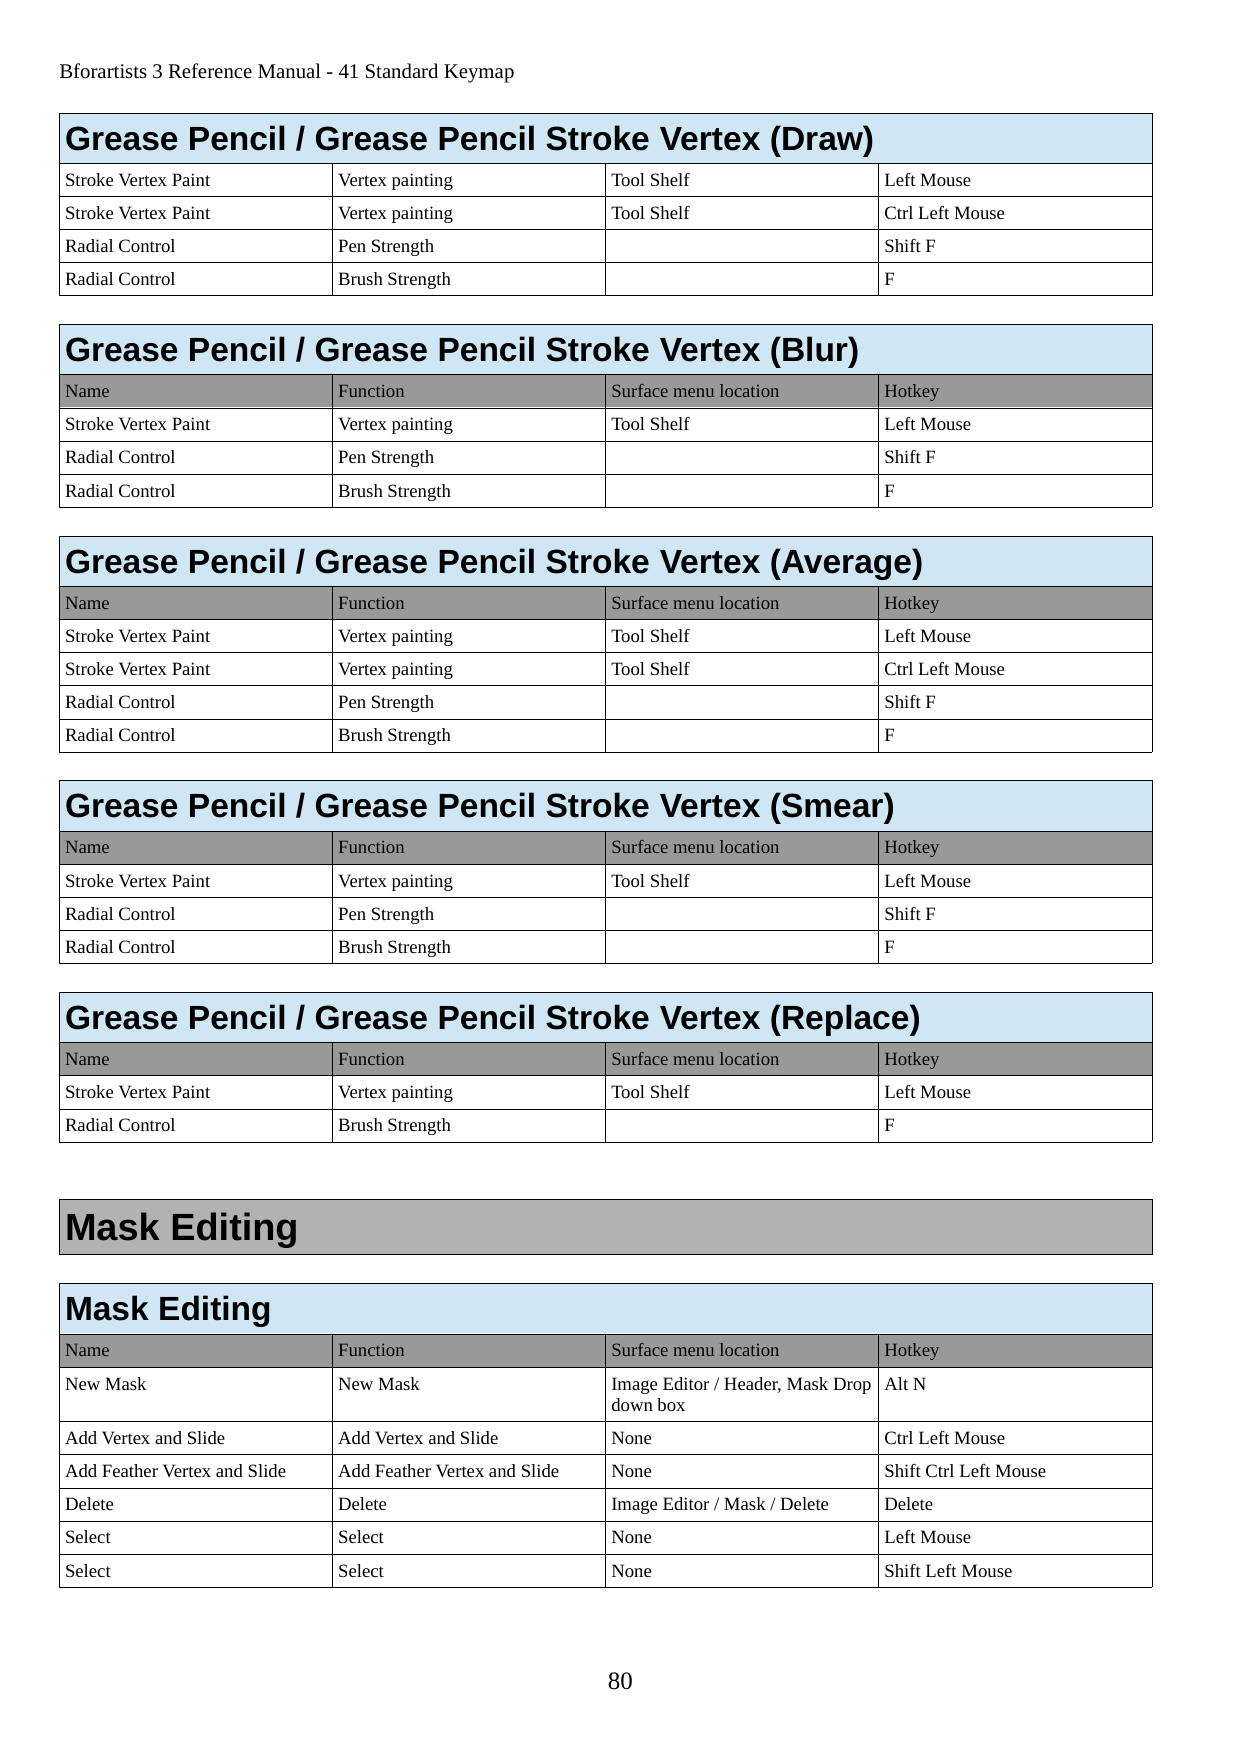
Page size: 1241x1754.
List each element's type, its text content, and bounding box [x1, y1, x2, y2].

table_cell Delete [60, 1489, 332, 1521]
table_cell Image Editor / Header, Mask Drop down box [606, 1368, 878, 1421]
table_cell [606, 898, 878, 930]
table_cell Stroke Vertex Paint [60, 865, 332, 897]
table_cell Left Mouse [879, 1522, 1152, 1554]
table_cell Shift F [879, 898, 1152, 930]
table_cell Brush Strength [333, 1110, 605, 1142]
table_cell Shift F [879, 442, 1152, 474]
table_cell [606, 442, 878, 474]
table_cell [606, 931, 878, 963]
table_cell Radial Control [60, 898, 332, 930]
table_cell Hotkey [879, 1335, 1152, 1367]
table_cell Select [333, 1555, 605, 1587]
table_cell Radial Control [60, 263, 332, 295]
table_cell Select [60, 1522, 332, 1554]
table_cell Radial Control [60, 720, 332, 752]
table_cell New Mask [60, 1368, 332, 1421]
table_cell Hotkey [879, 587, 1152, 619]
table_cell [606, 475, 878, 507]
table_cell Tool Shelf [606, 1076, 878, 1108]
table_cell Surface menu location [606, 1335, 878, 1367]
table_cell None [606, 1422, 878, 1454]
table_cell Delete [879, 1489, 1152, 1521]
table_cell Shift F [879, 230, 1152, 262]
table_cell Ctrl Left Mouse [879, 1422, 1152, 1454]
table_cell Vertex painting [333, 653, 605, 685]
table_cell Ctrl Left Mouse [879, 197, 1152, 229]
table_cell Radial Control [60, 686, 332, 718]
table_cell None [606, 1555, 878, 1587]
table_cell Tool Shelf [606, 620, 878, 652]
table_cell Tool Shelf [606, 164, 878, 196]
table_header Grease Pencil / Grease Pencil Stroke Vertex (Average) [60, 537, 1152, 586]
table_cell Shift Ctrl Left Mouse [879, 1455, 1152, 1487]
table_cell Alt N [879, 1368, 1152, 1421]
table_cell Stroke Vertex Paint [60, 164, 332, 196]
table_cell Vertex painting [333, 197, 605, 229]
table_header Grease Pencil / Grease Pencil Stroke Vertex (Smear) [60, 781, 1152, 831]
table_cell Surface menu location [606, 832, 878, 864]
table_cell Tool Shelf [606, 653, 878, 685]
table_cell Radial Control [60, 230, 332, 262]
table_cell Image Editor / Mask / Delete [606, 1489, 878, 1521]
table_header Mask Editing [60, 1284, 1152, 1333]
table_cell Shift Left Mouse [879, 1555, 1152, 1587]
table_cell Left Mouse [879, 164, 1152, 196]
table_cell Select [60, 1555, 332, 1587]
table_cell Brush Strength [333, 720, 605, 752]
table_cell Hotkey [879, 1043, 1152, 1075]
table_cell Hotkey [879, 375, 1152, 407]
table_cell Vertex painting [333, 164, 605, 196]
table_cell Stroke Vertex Paint [60, 409, 332, 441]
table_cell F [879, 1110, 1152, 1142]
table_cell Select [333, 1522, 605, 1554]
table_cell Stroke Vertex Paint [60, 1076, 332, 1108]
table_cell Hotkey [879, 832, 1152, 864]
table_cell F [879, 720, 1152, 752]
table_cell Pen Strength [333, 230, 605, 262]
table_cell Vertex painting [333, 620, 605, 652]
table_cell Stroke Vertex Paint [60, 197, 332, 229]
table_cell Add Feather Vertex and Slide [60, 1455, 332, 1487]
table_cell Function [333, 1043, 605, 1075]
table_cell Delete [333, 1489, 605, 1521]
table_cell Name [60, 832, 332, 864]
table_header Mask Editing [60, 1200, 1152, 1254]
table_cell F [879, 263, 1152, 295]
table_cell Function [333, 375, 605, 407]
table_cell Shift F [879, 686, 1152, 718]
table_cell Vertex painting [333, 1076, 605, 1108]
table_cell Name [60, 1335, 332, 1367]
table_cell Stroke Vertex Paint [60, 653, 332, 685]
table_header Grease Pencil / Grease Pencil Stroke Vertex (Replace) [60, 993, 1152, 1042]
table_cell Surface menu location [606, 1043, 878, 1075]
table_cell Tool Shelf [606, 197, 878, 229]
table_cell Pen Strength [333, 686, 605, 718]
table_cell Brush Strength [333, 931, 605, 963]
table_header Grease Pencil / Grease Pencil Stroke Vertex (Blur) [60, 325, 1152, 374]
table_cell Radial Control [60, 442, 332, 474]
table_cell Left Mouse [879, 409, 1152, 441]
table_cell Add Feather Vertex and Slide [333, 1455, 605, 1487]
table_cell Vertex painting [333, 865, 605, 897]
table_cell Left Mouse [879, 620, 1152, 652]
table_cell Tool Shelf [606, 409, 878, 441]
table_cell Radial Control [60, 931, 332, 963]
table_cell Function [333, 832, 605, 864]
table_cell Radial Control [60, 475, 332, 507]
table_cell Pen Strength [333, 442, 605, 474]
table_cell Function [333, 587, 605, 619]
table_cell [606, 263, 878, 295]
table_cell Stroke Vertex Paint [60, 620, 332, 652]
table_cell [606, 686, 878, 718]
table_cell [606, 720, 878, 752]
table_cell Add Vertex and Slide [60, 1422, 332, 1454]
table_cell Tool Shelf [606, 865, 878, 897]
table_cell Radial Control [60, 1110, 332, 1142]
table_cell Surface menu location [606, 375, 878, 407]
table_cell [606, 230, 878, 262]
table_cell Brush Strength [333, 263, 605, 295]
table_cell Function [333, 1335, 605, 1367]
table_cell Brush Strength [333, 475, 605, 507]
table_cell Left Mouse [879, 865, 1152, 897]
table_cell None [606, 1522, 878, 1554]
table_cell Surface menu location [606, 587, 878, 619]
table_cell Vertex painting [333, 409, 605, 441]
table_cell F [879, 931, 1152, 963]
table_cell [606, 1110, 878, 1142]
table_cell None [606, 1455, 878, 1487]
table_cell Pen Strength [333, 898, 605, 930]
table_cell Ctrl Left Mouse [879, 653, 1152, 685]
table_cell Name [60, 375, 332, 407]
table_cell New Mask [333, 1368, 605, 1421]
table_cell Name [60, 1043, 332, 1075]
table_header Grease Pencil / Grease Pencil Stroke Vertex (Draw) [60, 114, 1152, 163]
table_cell F [879, 475, 1152, 507]
table_cell Add Vertex and Slide [333, 1422, 605, 1454]
table_cell Left Mouse [879, 1076, 1152, 1108]
table_cell Name [60, 587, 332, 619]
